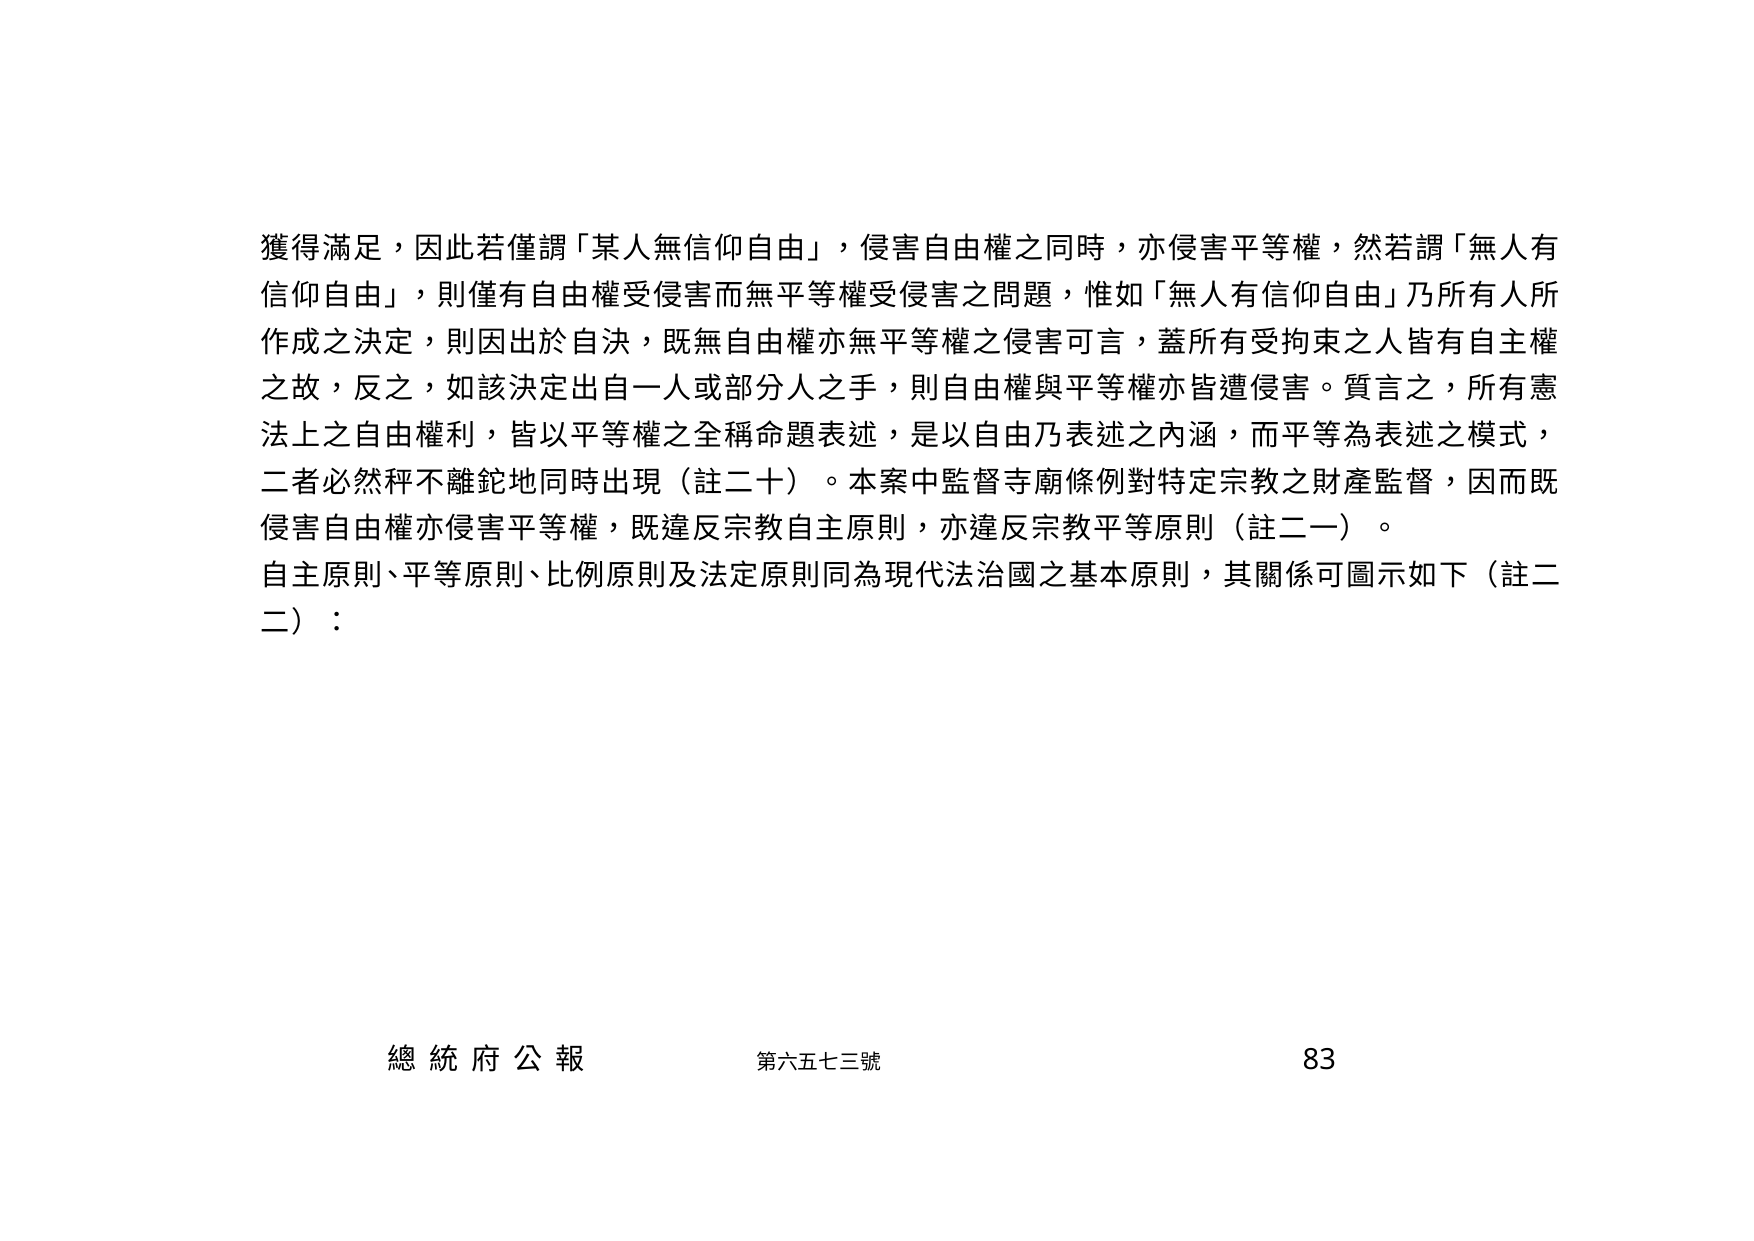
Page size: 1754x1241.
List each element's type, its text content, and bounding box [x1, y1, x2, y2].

text 自主原則、平等原則、比例原則及法定原則同為現代法治國之基本原則，其關係可圖示如下（註二二）： [261, 548, 1559, 642]
text 獲得滿足，因此若僅謂「某人無信仰自由」，侵害自由權之同時，亦侵害平等權，然若謂「無人有信仰自由」，則僅有自由權受侵害而無平等權受侵害之問題，惟如「無人有信仰自由」乃所有人所作成之決定，則因出於自決，既無自由權亦無平等權之侵害可言，蓋所有受拘束之人皆有自主權之故，反之，如該決定出自一人或部分人之手，則自由權與平等權亦皆遭侵害。質言之，所有憲法上之自由權利，皆以平等權之全稱命題表述，是以自由乃表述之內涵，而平等為表述之模式，二者必然秤不離鉈地同時出現（註二十）。本案中監督寺廟條例對特定宗教之財產監督，因而既侵害自由權亦侵害平等權，既違反宗教自主原則，亦違反宗教平等原則（註二一）。 [261, 222, 1559, 548]
